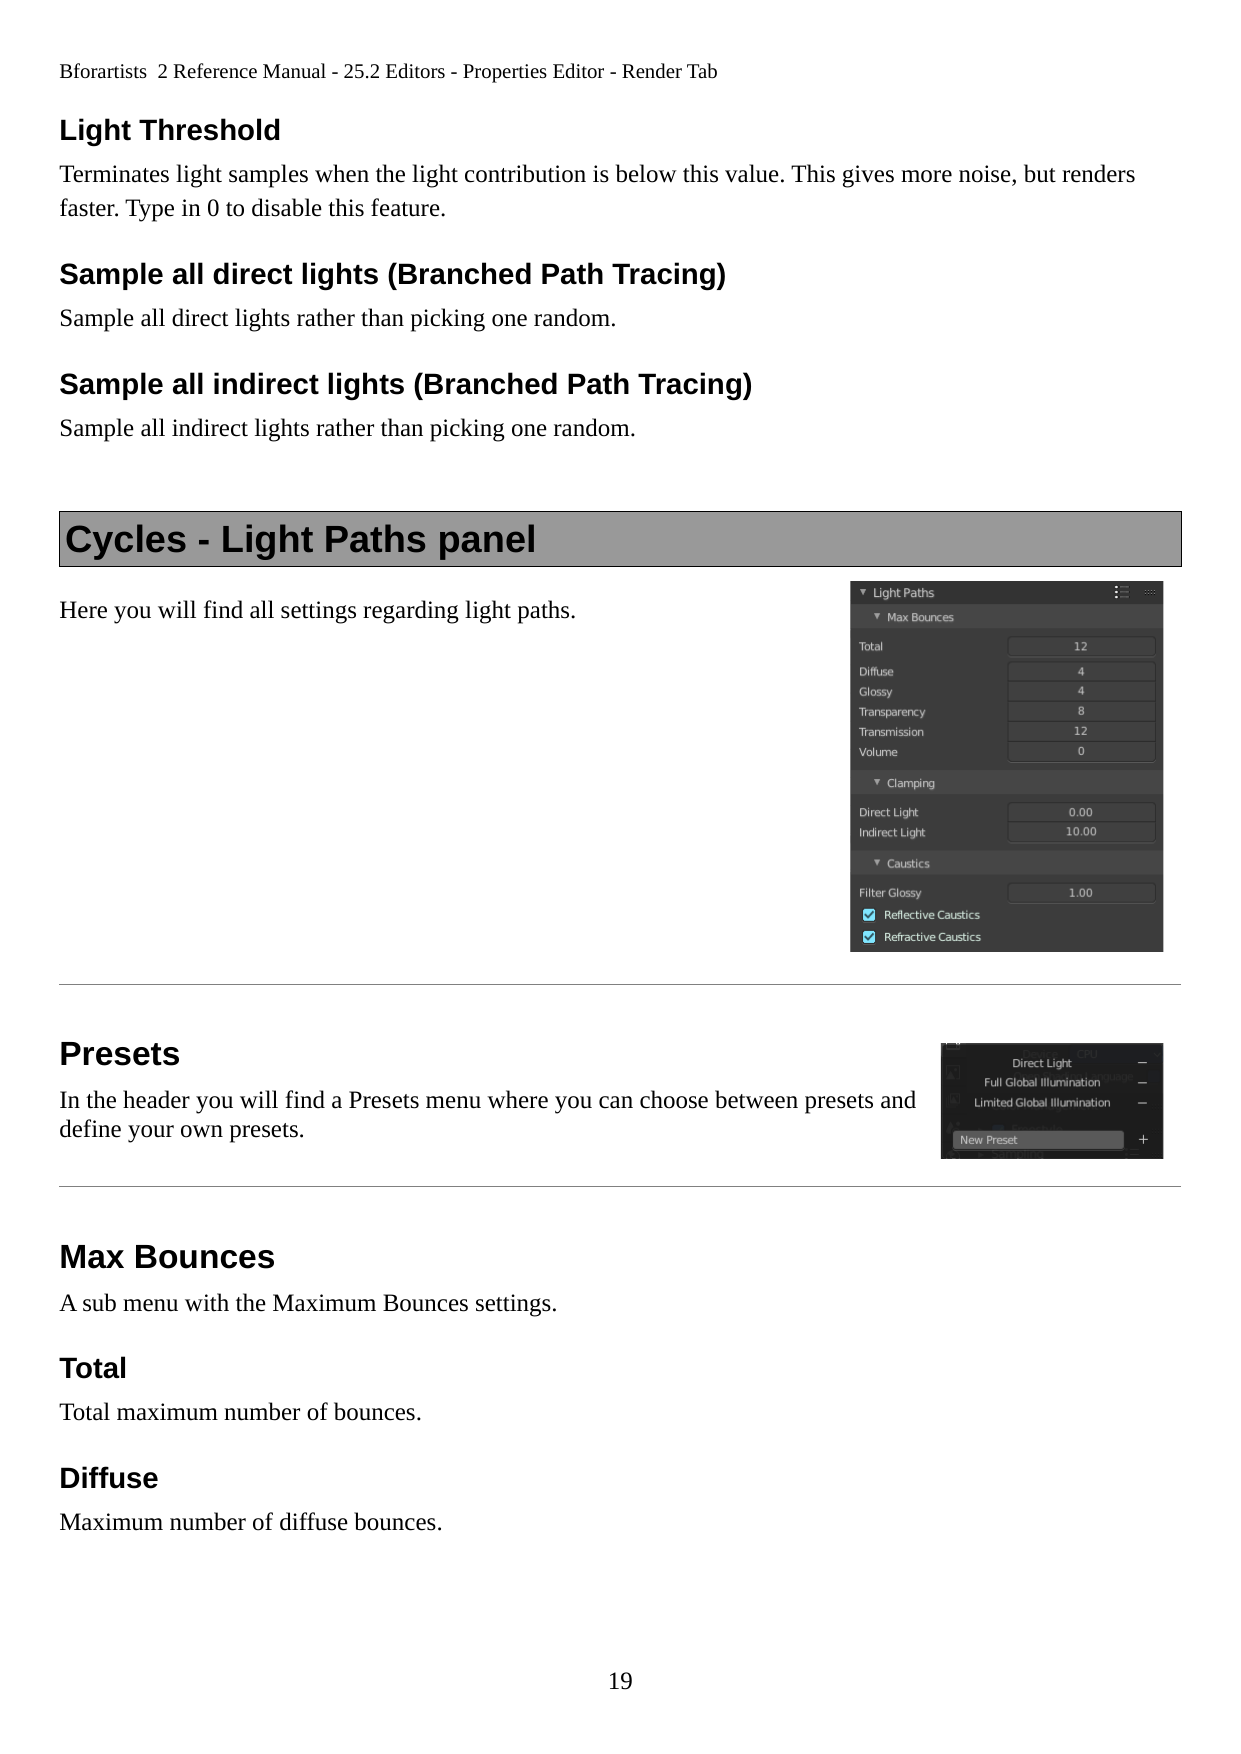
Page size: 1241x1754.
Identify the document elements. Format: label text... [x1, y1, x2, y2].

text Maximum number of diffuse bounces. [59, 1507, 1181, 1536]
picture [940, 1043, 1164, 1159]
picture [850, 581, 1164, 952]
text A sub menu with the Maximum Bounces settings. [59, 1288, 1181, 1316]
subtitle Sample all direct lights (Branched Path Tracing) [59, 257, 1181, 291]
text Sample all indirect lights rather than picking one random. [59, 413, 1181, 442]
subtitle Total [59, 1351, 1181, 1385]
text In the header you will find a Presets menu where you can choose between presets and define your own presets. [59, 1085, 940, 1143]
subtitle Sample all indirect lights (Branched Path Tracing) [59, 367, 1181, 401]
subtitle Presets [59, 1034, 1181, 1073]
text Sample all direct lights rather than picking one random. [59, 303, 1181, 332]
subtitle Max Bounces [59, 1236, 1181, 1275]
text Terminates light samples when the light contribution is below this value. This gives more noise, but renders faster. Type in 0 to disable this feature. [59, 159, 1181, 222]
table_header Cycles - Light Paths panel [60, 512, 1181, 566]
subtitle Diffuse [59, 1461, 1181, 1495]
subtitle Light Threshold [59, 113, 1181, 146]
text Total maximum number of bounces. [59, 1397, 1181, 1426]
text Here you will find all settings regarding light paths. [59, 595, 850, 624]
